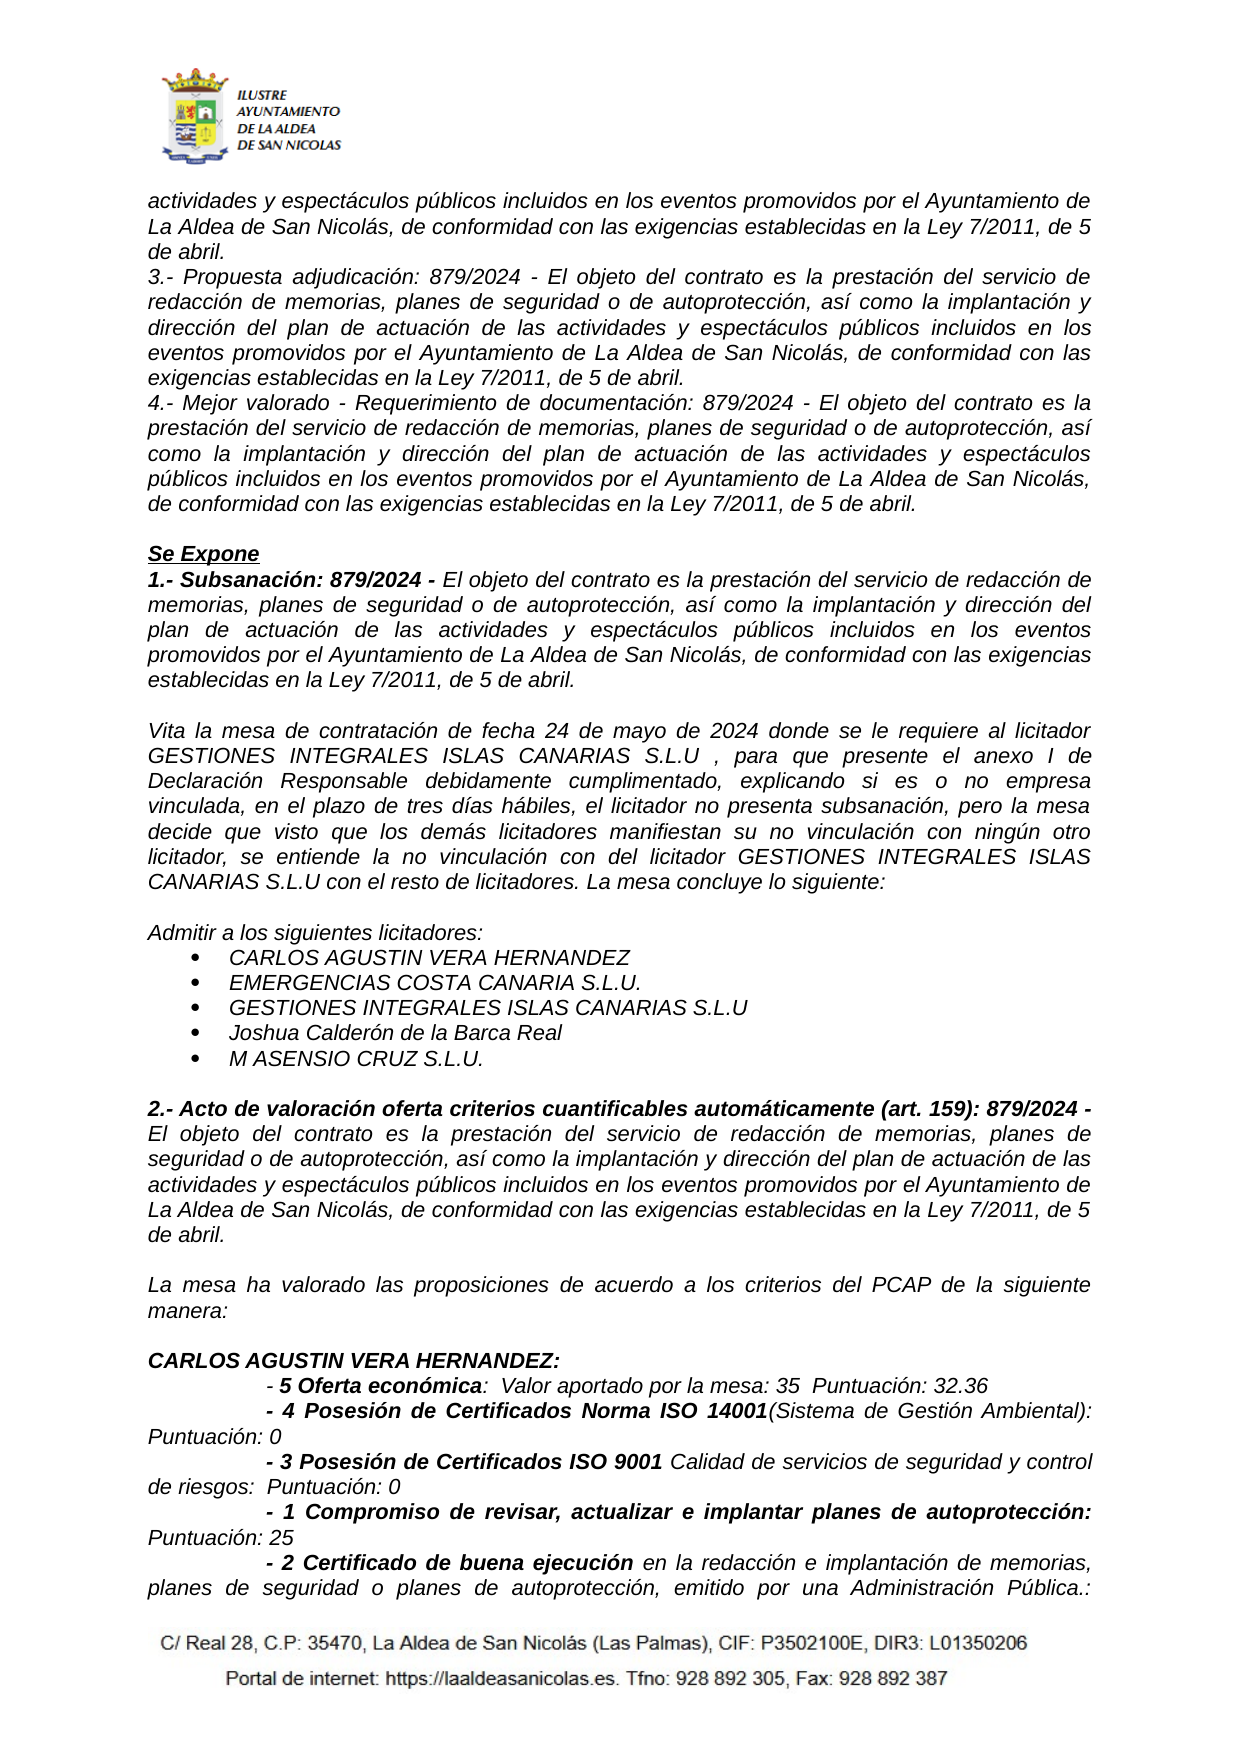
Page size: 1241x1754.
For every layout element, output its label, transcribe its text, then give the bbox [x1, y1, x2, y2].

picture [149, 1627, 1034, 1694]
text - 3 Posesión de Certificados ISO 9001 Calidad de servicios de seguridad y control de riesgos: Puntuación: 0 [148, 1449, 1093, 1499]
list CARLOS AGUSTIN VERA HERNANDEZ [191, 945, 1093, 970]
text 4.- Mejor valorado - Requerimiento de documentación: 879/2024 - El objeto del contrato es la prestación del servicio de redacción de memorias, planes de seguridad o de autoprotección, así como la implantación y dirección del plan de actuación de las actividades y espectáculos públicos incluidos en los eventos promovidos por el Ayuntamiento de La Aldea de San Nicolás, de conformidad con las exigencias establecidas en la Ley 7/2011, de 5 de abril. [148, 390, 1093, 516]
text Vita la mesa de contratación de fecha 24 de mayo de 2024 donde se le requiere al licitador GESTIONES INTEGRALES ISLAS CANARIAS S.L.U , para que presente el anexo I de Declaración Responsable debidamente cumplimentado, explicando si es o no empresa vinculada, en el plazo de tres días hábiles, el licitador no presenta subsanación, pero la mesa decide que visto que los demás licitadores manifiestan su no vinculación con ningún otro licitador, se entiende la no vinculación con del licitador GESTIONES INTEGRALES ISLAS CANARIAS S.L.U con el resto de licitadores. La mesa concluye lo siguiente: [148, 718, 1093, 894]
picture [148, 60, 357, 172]
text 1.- Subsanación: 879/2024 - El objeto del contrato es la prestación del servicio de redacción de memorias, planes de seguridad o de autoprotección, así como la implantación y dirección del plan de actuación de las actividades y espectáculos públicos incluidos en los eventos promovidos por el Ayuntamiento de La Aldea de San Nicolás, de conformidad con las exigencias establecidas en la Ley 7/2011, de 5 de abril. [148, 567, 1093, 693]
list M ASENSIO CRUZ S.L.U. [191, 1046, 1093, 1071]
text 3.- Propuesta adjudicación: 879/2024 - El objeto del contrato es la prestación del servicio de redacción de memorias, planes de seguridad o de autoprotección, así como la implantación y dirección del plan de actuación de las actividades y espectáculos públicos incluidos en los eventos promovidos por el Ayuntamiento de La Aldea de San Nicolás, de conformidad con las exigencias establecidas en la Ley 7/2011, de 5 de abril. [148, 264, 1093, 390]
list Joshua Calderón de la Barca Real [191, 1020, 1093, 1046]
list GESTIONES INTEGRALES ISLAS CANARIAS S.L.U [191, 995, 1093, 1020]
text Admitir a los siguientes licitadores: [148, 919, 1093, 945]
text CARLOS AGUSTIN VERA HERNANDEZ: [148, 1348, 1093, 1373]
text - 2 Certificado de buena ejecución en la redacción e implantación de memorias, planes de seguridad o planes de autoprotección, emitido por una Administración Pública.: [148, 1550, 1093, 1600]
text actividades y espectáculos públicos incluidos en los eventos promovidos por el Ayuntamiento de La Aldea de San Nicolás, de conformidad con las exigencias establecidas en la Ley 7/2011, de 5 de abril. [148, 188, 1093, 264]
text - 5 Oferta económica: Valor aportado por la mesa: 35 Puntuación: 32.36 [148, 1373, 1093, 1398]
text La mesa ha valorado las proposiciones de acuerdo a los criterios del PCAP de la siguiente manera: [148, 1272, 1093, 1323]
text 2.- Acto de valoración oferta criterios cuantificables automáticamente (art. 159): 879/2024 - El objeto del contrato es la prestación del servicio de redacción de memorias, planes de seguridad o de autoprotección, así como la implantación y dirección del plan de actuación de las actividades y espectáculos públicos incluidos en los eventos promovidos por el Ayuntamiento de La Aldea de San Nicolás, de conformidad con las exigencias establecidas en la Ley 7/2011, de 5 de abril. [148, 1096, 1093, 1247]
text Se Expone [148, 541, 1093, 567]
text - 1 Compromiso de revisar, actualizar e implantar planes de autoprotección: Puntuación: 25 [148, 1499, 1093, 1550]
text - 4 Posesión de Certificados Norma ISO 14001(Sistema de Gestión Ambiental): Puntuación: 0 [148, 1398, 1093, 1449]
list EMERGENCIAS COSTA CANARIA S.L.U. [191, 970, 1093, 995]
